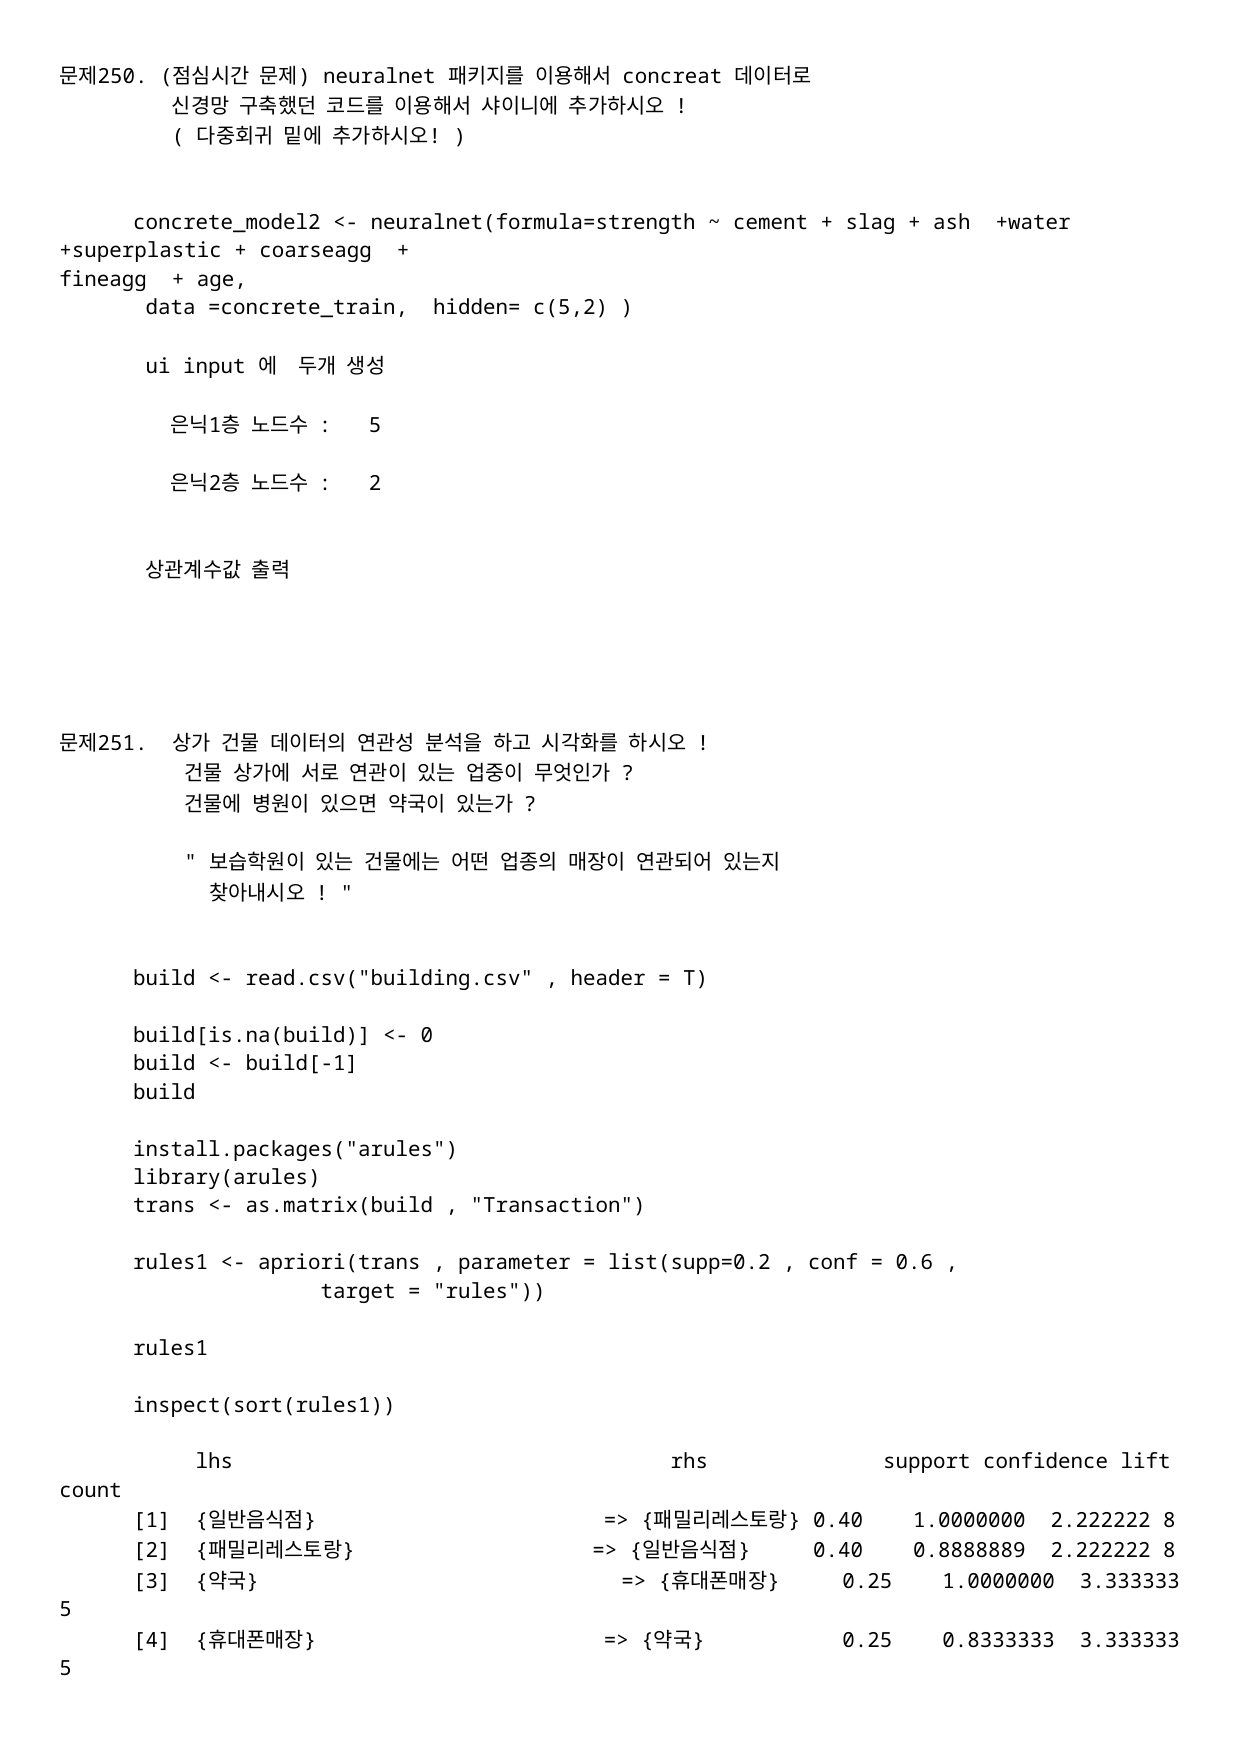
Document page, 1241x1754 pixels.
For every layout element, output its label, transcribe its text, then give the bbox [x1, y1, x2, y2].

text library(arules) [59, 1162, 1181, 1191]
text [1] {일반음식점} => {패밀리레스토랑} 0.40 1.0000000 2.222222 8 [59, 1503, 1181, 1534]
text rules1 [59, 1333, 1181, 1361]
text [3] {약국} => {휴대폰매장} 0.25 1.0000000 3.333333 5 [59, 1564, 1181, 1623]
text build [59, 1077, 1181, 1105]
text ( 다중회귀 밑에 추가하시오! ) [59, 120, 1181, 150]
text data =concrete_train, hidden= c(5,2) ) [59, 292, 1181, 321]
text 문제250. (점심시간 문제) neuralnet 패키지를 이용해서 concreat 데이터로 [59, 59, 1181, 89]
text " 보습학원이 있는 건물에는 어떤 업종의 매장이 연관되어 있는지 [59, 846, 1181, 876]
text trans <- as.matrix(build , "Transaction") [59, 1191, 1181, 1219]
text build[is.na(build)] <- 0 [59, 1020, 1181, 1048]
text lhs rhs support confidence lift count [59, 1447, 1181, 1503]
text rules1 <- apriori(trans , parameter = list(supp=0.2 , conf = 0.6 , [59, 1247, 1181, 1276]
text 신경망 구축했던 코드를 이용해서 샤이니에 추가하시오 ! [59, 89, 1181, 120]
text 상관계수값 출력 [59, 554, 1181, 584]
text 찾아내시오 ! " [59, 876, 1181, 906]
text 문제251. 상가 건물 데이터의 연관성 분석을 하고 시각화를 하시오 ! [59, 726, 1181, 757]
text 은닉2층 노드수 : 2 [59, 467, 1181, 497]
text install.packages("arules") [59, 1134, 1181, 1162]
text concrete_model2 <- neuralnet(formula=strength ~ cement + slag + ash +water +superplastic + coarseagg + [59, 207, 1181, 264]
text 은닉1층 노드수 : 5 [59, 408, 1181, 438]
text target = "rules")) [59, 1276, 1181, 1304]
text inspect(sort(rules1)) [59, 1390, 1181, 1418]
text 건물 상가에 서로 연관이 있는 업중이 무엇인가 ? [59, 757, 1181, 787]
text 건물에 병원이 있으면 약국이 있는가 ? [59, 787, 1181, 817]
text [4] {휴대폰매장} => {약국} 0.25 0.8333333 3.333333 5 [59, 1623, 1181, 1682]
text ui input 에 두개 생성 [59, 349, 1181, 379]
text [2] {패밀리레스토랑} => {일반음식점} 0.40 0.8888889 2.222222 8 [59, 1534, 1181, 1564]
text build <- read.csv("building.csv" , header = T) [59, 963, 1181, 992]
text fineagg + age, [59, 264, 1181, 292]
text build <- build[-1] [59, 1048, 1181, 1077]
